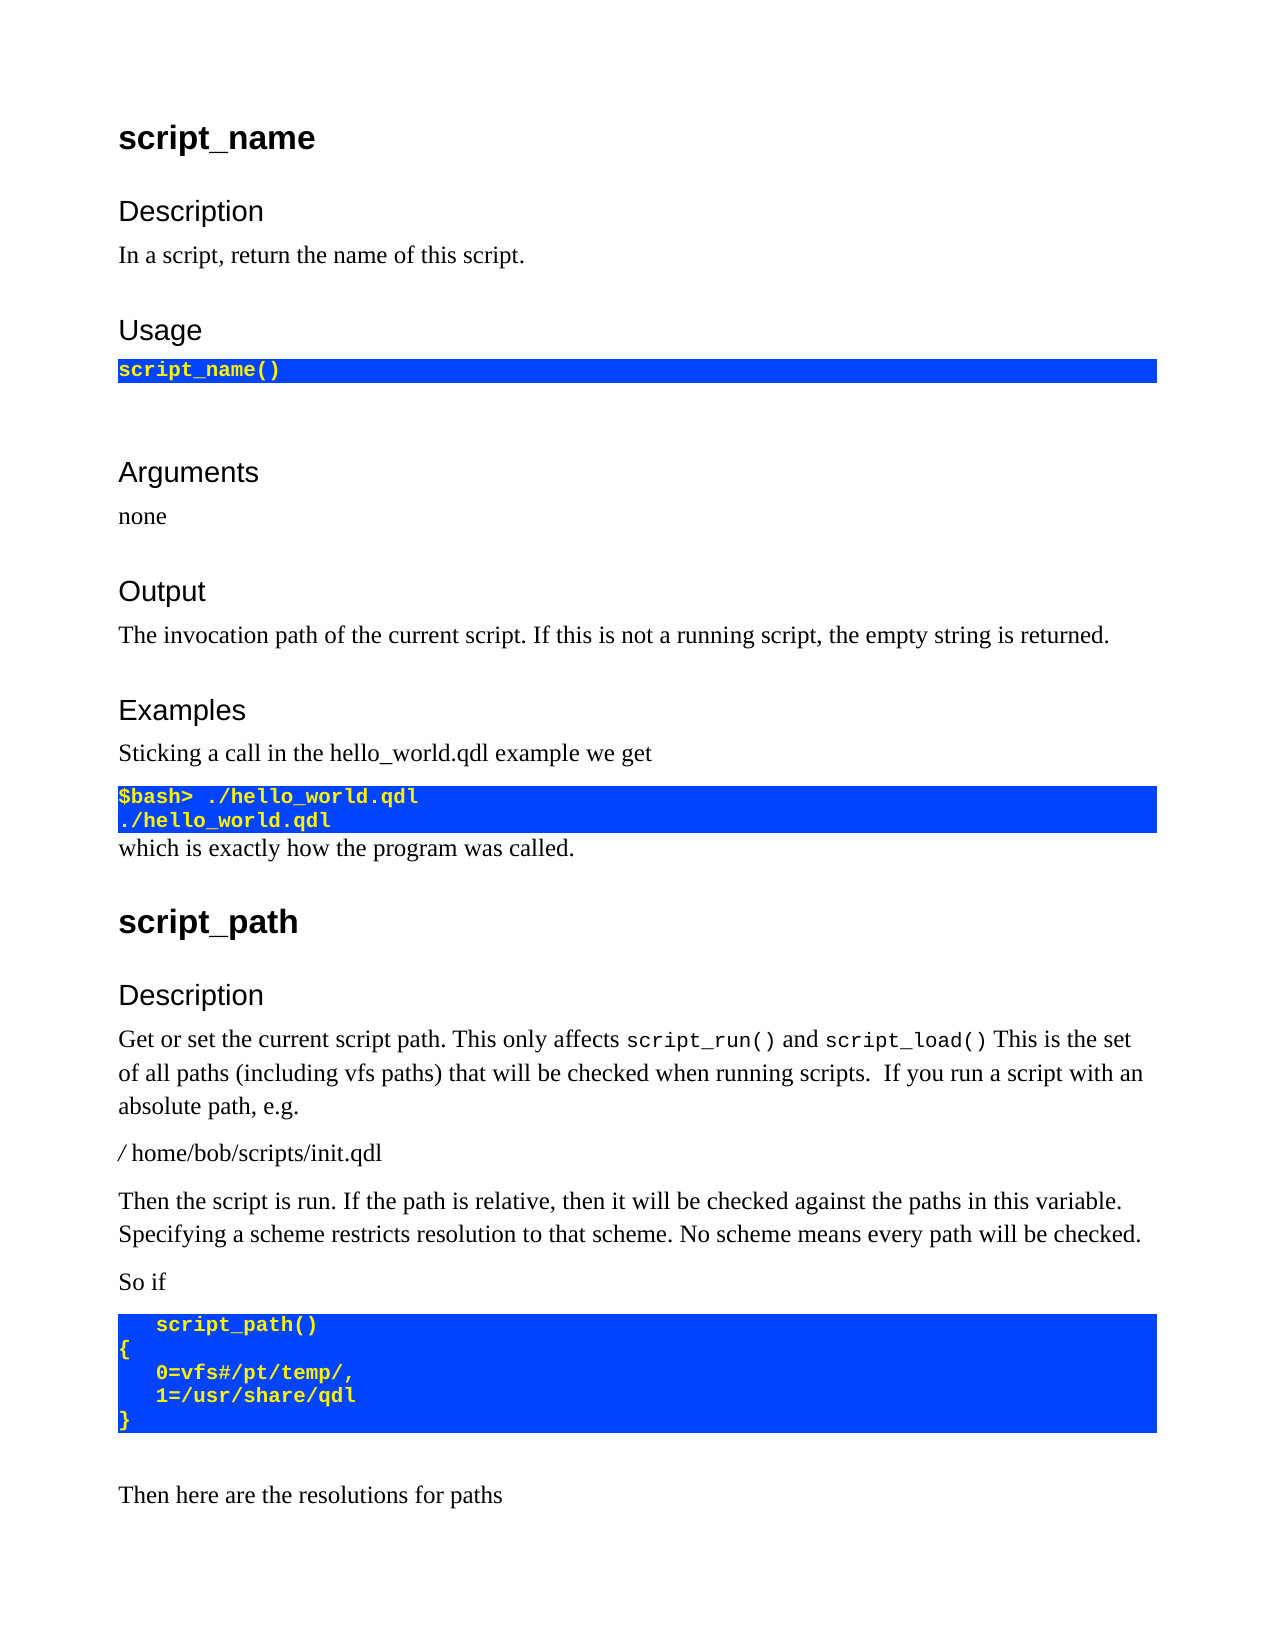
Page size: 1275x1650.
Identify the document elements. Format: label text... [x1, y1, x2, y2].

subtitle Description [118, 194, 1157, 228]
subtitle Output [118, 574, 1157, 607]
text none [118, 501, 1157, 530]
subtitle Usage [118, 313, 1157, 346]
text script_path() [118, 1314, 1157, 1338]
text 1=/usr/share/qdl [118, 1385, 1157, 1409]
text In a script, return the name of this script. [118, 240, 1157, 269]
text Then here are the resolutions for paths [118, 1480, 1157, 1509]
text script_name() [118, 359, 1157, 383]
text which is exactly how the program was called. [118, 833, 1157, 862]
subtitle Description [118, 978, 1157, 1012]
text Then the script is run. If the path is relative, then it will be checked against the paths in this variable. Specifying a scheme restricts resolution to that scheme. No scheme means every path will be checked. [118, 1186, 1157, 1248]
subtitle Arguments [118, 455, 1157, 489]
text Sticking a call in the hello_world.qdl example we get [118, 738, 1157, 767]
subtitle script_path [118, 902, 1157, 941]
text { [118, 1338, 1157, 1362]
text } [118, 1409, 1157, 1433]
text 0=vfs#/pt/temp/, [118, 1362, 1157, 1385]
text / home/bob/scripts/init.qdl [118, 1138, 1157, 1167]
text $bash> ./hello_world.qdl [118, 786, 1157, 810]
text ./hello_world.qdl [118, 810, 1157, 833]
subtitle script_name [118, 118, 1157, 157]
text Get or set the current script path. This only affects script_run() and script_load() This is the set of all paths (including vfs paths) that will be checked when running scripts. If you run a script with an absolute path, e.g. [118, 1024, 1157, 1120]
subtitle Examples [118, 692, 1157, 726]
text So if [118, 1267, 1157, 1296]
text The invocation path of the current script. If this is not a running script, the empty string is returned. [118, 620, 1157, 649]
